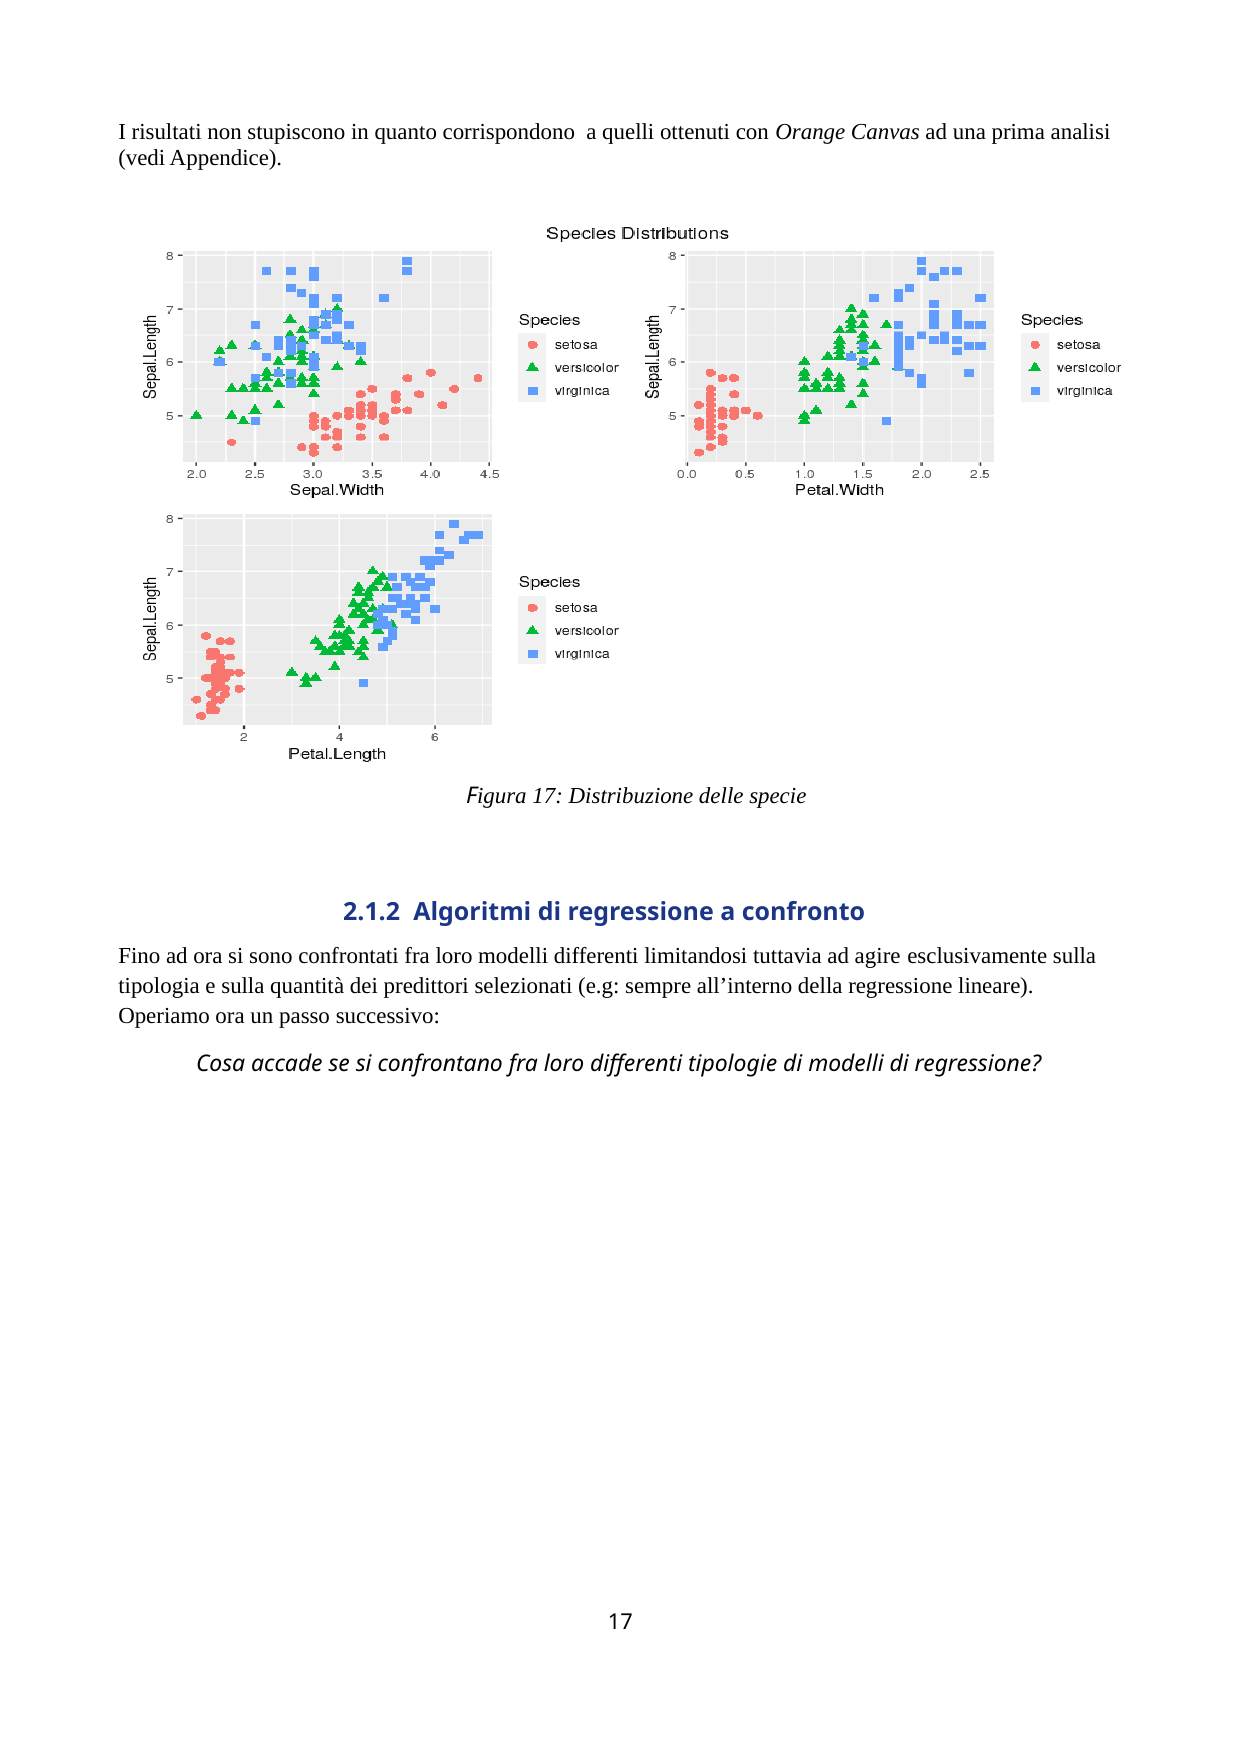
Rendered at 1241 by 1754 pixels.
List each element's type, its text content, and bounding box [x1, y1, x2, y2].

picture [135, 222, 1140, 769]
text Figura 17: Distribuzione delle specie [118, 769, 1156, 810]
subtitle Algoritmi di regressione a confronto [118, 894, 1122, 928]
text I risultati non stupiscono in quanto corrispondono a quelli ottenuti con Orange Canvas ad una prima analisi (vedi Appendice). [118, 118, 1122, 171]
text Cosa accade se si confrontano fra loro differenti tipologie di modelli di regressione? [118, 1047, 1122, 1079]
text Fino ad ora si sono confrontati fra loro modelli differenti limitandosi tuttavia ad agire esclusivamente sulla tipologia e sulla quantità dei predittori selezionati (e.g: sempre all’interno della regressione lineare). Operiamo ora un passo successivo: [118, 942, 1122, 1029]
